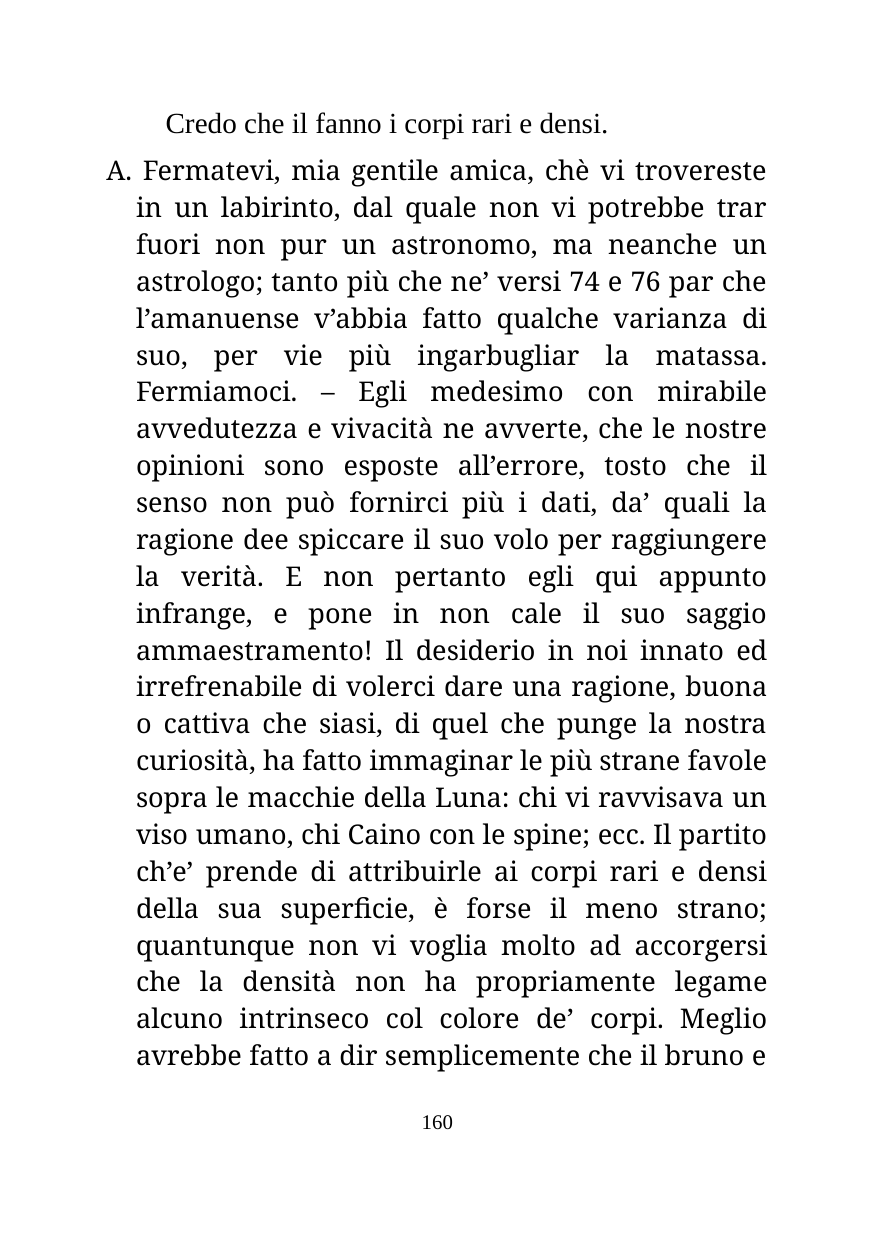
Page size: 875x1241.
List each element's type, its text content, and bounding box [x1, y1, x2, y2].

text Credo che il fanno i corpi rari e densi. [136, 106, 709, 140]
text A. Fermatevi, mia gentile amica, chè vi trovereste in un labirinto, dal quale non vi potrebbe trar fuori non pur un astronomo, ma neanche un astrologo; tanto più che ne’ versi 74 e 76 par che l’amanuense v’abbia fatto qualche varianza di suo, per vie più ingarbugliar la matassa. Fermiamoci. – Egli medesimo con mirabile avvedutezza e vivacità ne avverte, che le nostre opinioni sono esposte all’errore, tosto che il senso non può fornirci più i dati, da’ quali la ragione dee spiccare il suo volo per raggiungere la verità. E non pertanto egli qui appunto infrange, e pone in non cale il suo saggio ammaestramento! Il desiderio in noi innato ed irrefrenabile di volerci dare una ragione, buona o cattiva che siasi, di quel che punge la nostra curiosità, ha fatto immaginar le più strane favole sopra le macchie della Luna: chi vi ravvisava un viso umano, chi Caino con le spine; ecc. Il partito ch’e’ prende di attribuirle ai corpi rari e densi della sua superficie, è forse il meno strano; quantunque non vi voglia molto ad accorgersi che la densità non ha propriamente legame alcuno intrinseco col colore de’ corpi. Meglio avrebbe fatto a dir semplicemente che il bruno e [106, 152, 768, 1073]
